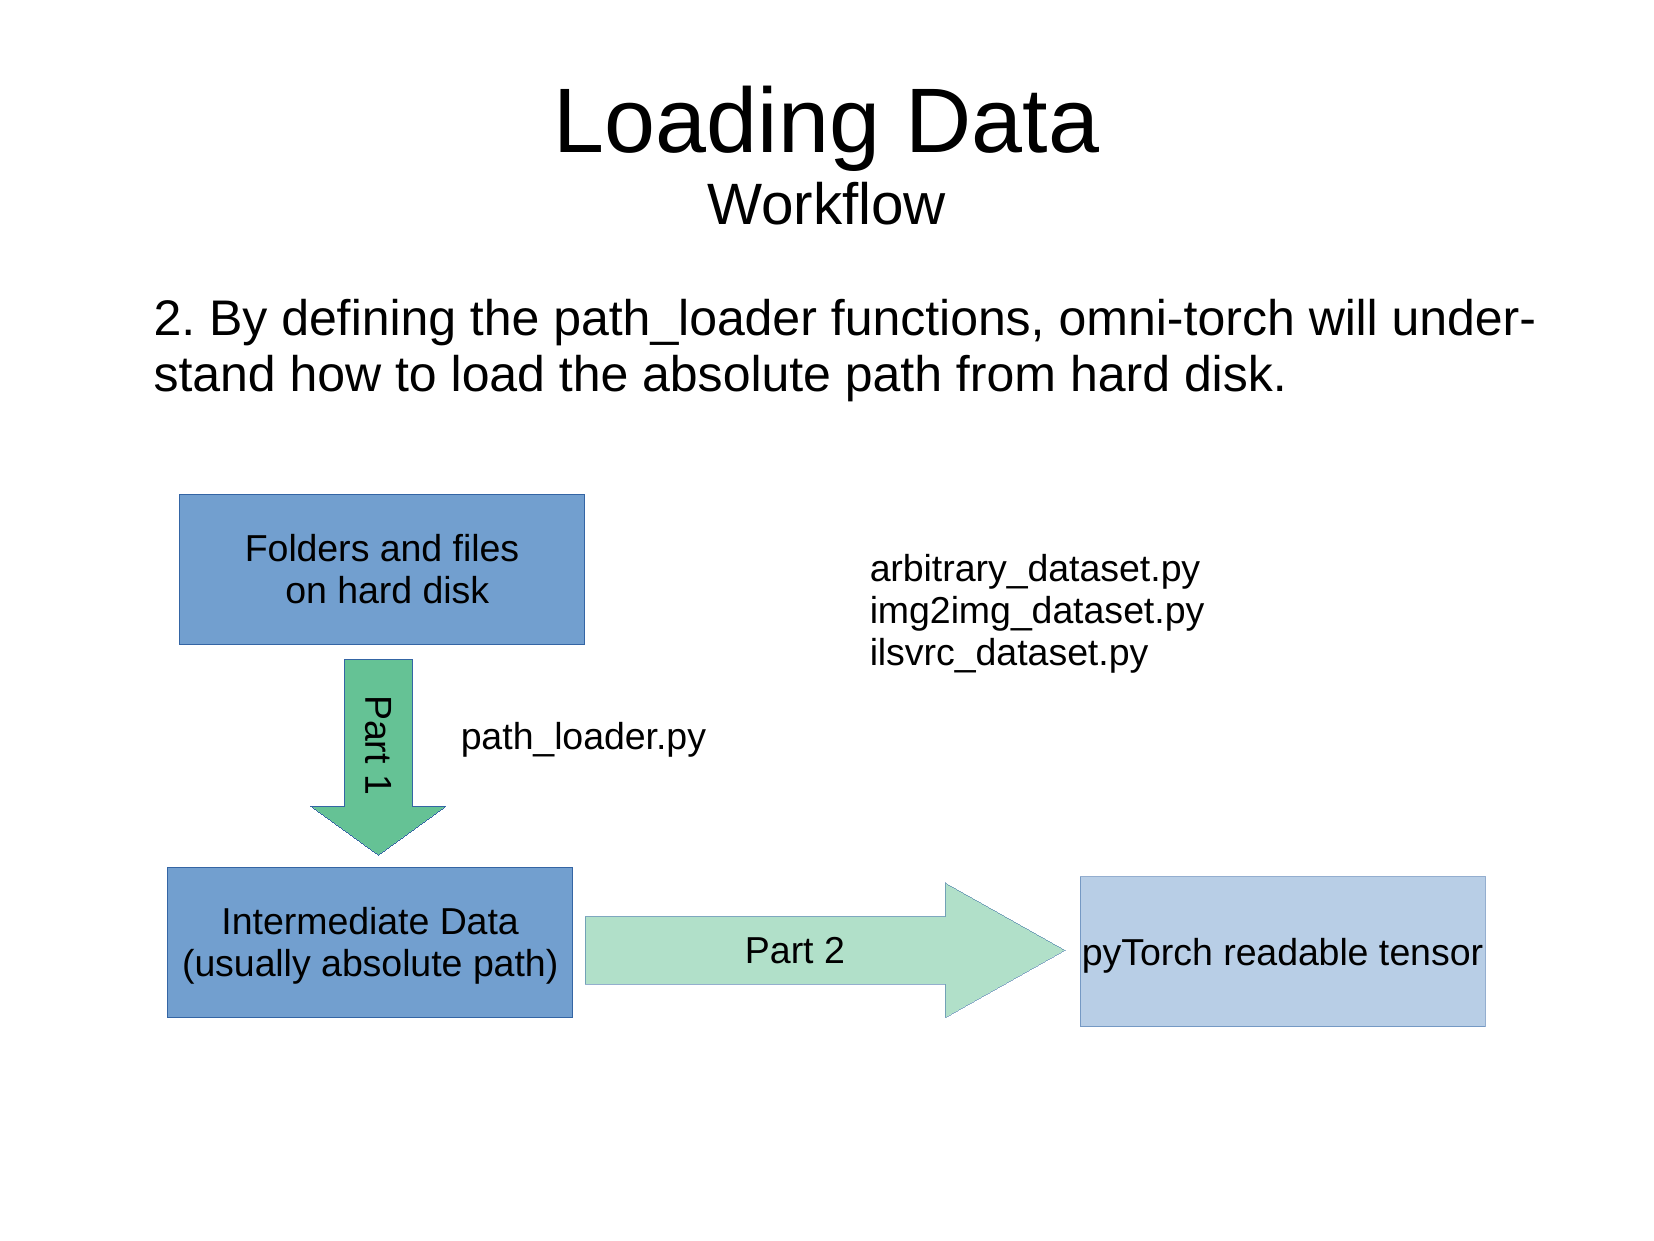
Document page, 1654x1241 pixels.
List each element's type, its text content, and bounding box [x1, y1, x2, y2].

list 2. By defining the path_loader functions, omni-torch will under-stand how to load the absolute path from hard disk. [82, 290, 1571, 1010]
text_box path_loader.py [445, 708, 721, 766]
text_box pyTorch readable tensor [1080, 876, 1486, 1027]
text_box Part 1 [310, 659, 446, 856]
text_box arbitrary_dataset.py img2img_dataset.py ilsvrc_dataset.py [855, 540, 1220, 681]
text_box Part 2 [585, 882, 1066, 1018]
text_box Intermediate Data (usually absolute path) [167, 867, 573, 1018]
text_box Folders and files on hard disk [179, 494, 585, 645]
title Loading Data Workflow [82, 49, 1571, 257]
